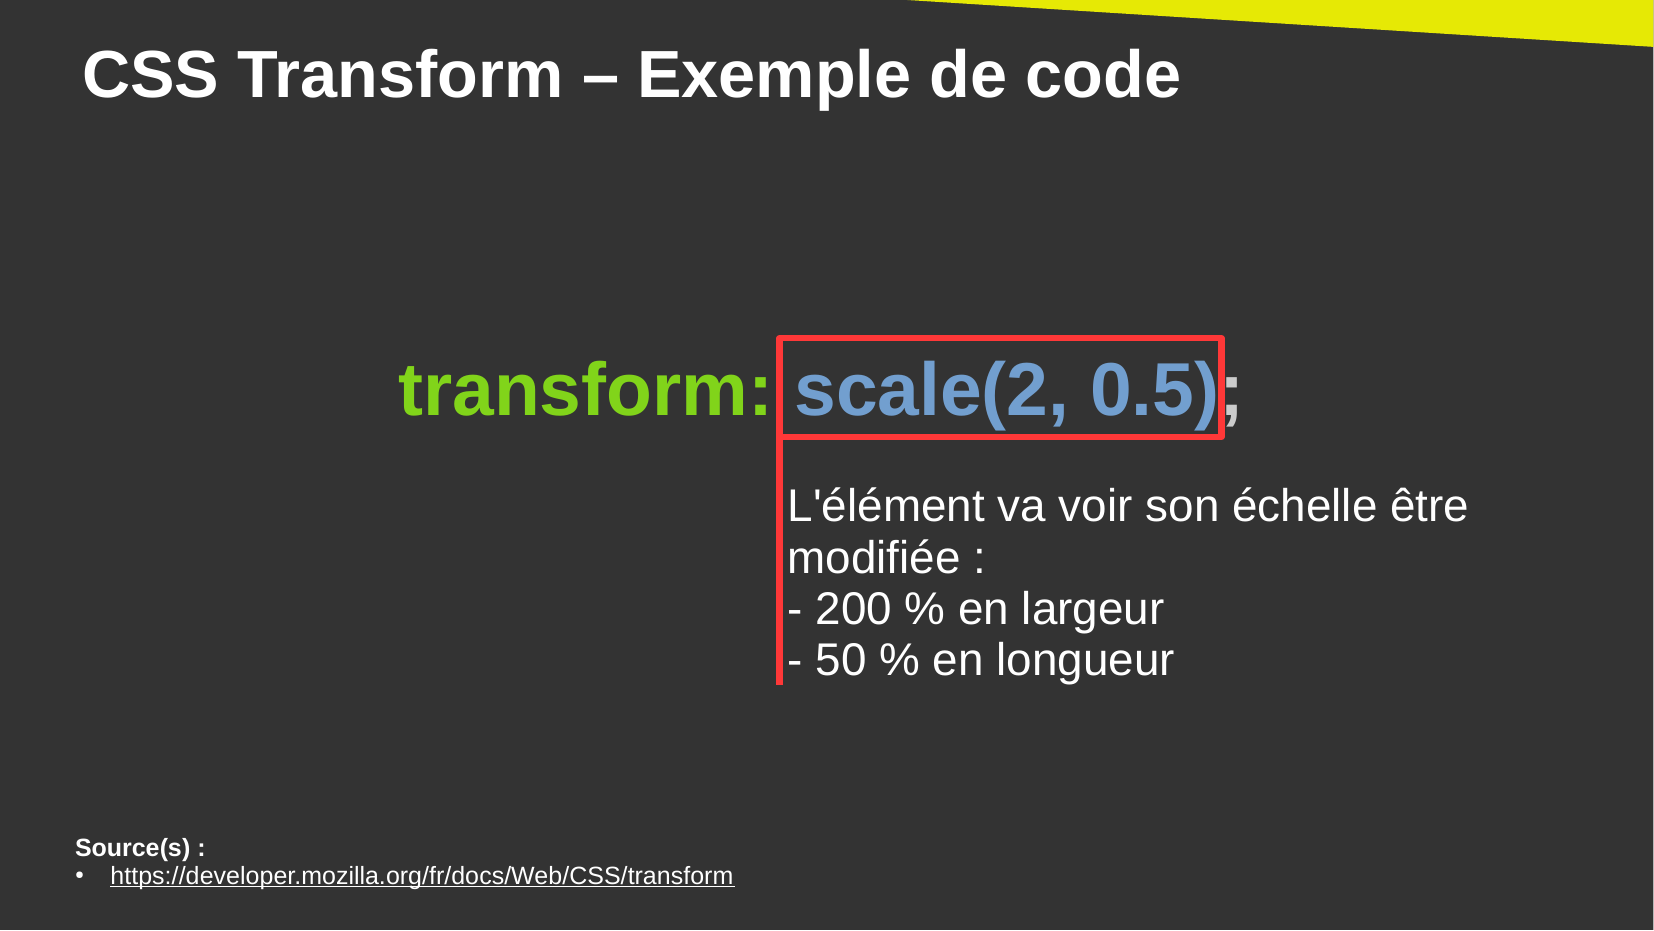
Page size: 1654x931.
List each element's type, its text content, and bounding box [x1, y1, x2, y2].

title CSS Transform – Exemple de code [82, 37, 1571, 114]
text_box transform: scale(2, 0.5); [1225, 339, 1595, 439]
text_box transform: scale(2, 0.5); [48, 339, 776, 439]
text_box Source(s) : https://developer.mozilla.org/fr/docs/Web/CSS/transform [60, 826, 1546, 898]
text_box transform: scale(2, 0.5); [783, 341, 1218, 434]
title L'élément va voir son échelle être modifiée : - 200 % en largeur - 50 % en longueur [787, 480, 1630, 686]
text_box [907, 0, 1654, 47]
